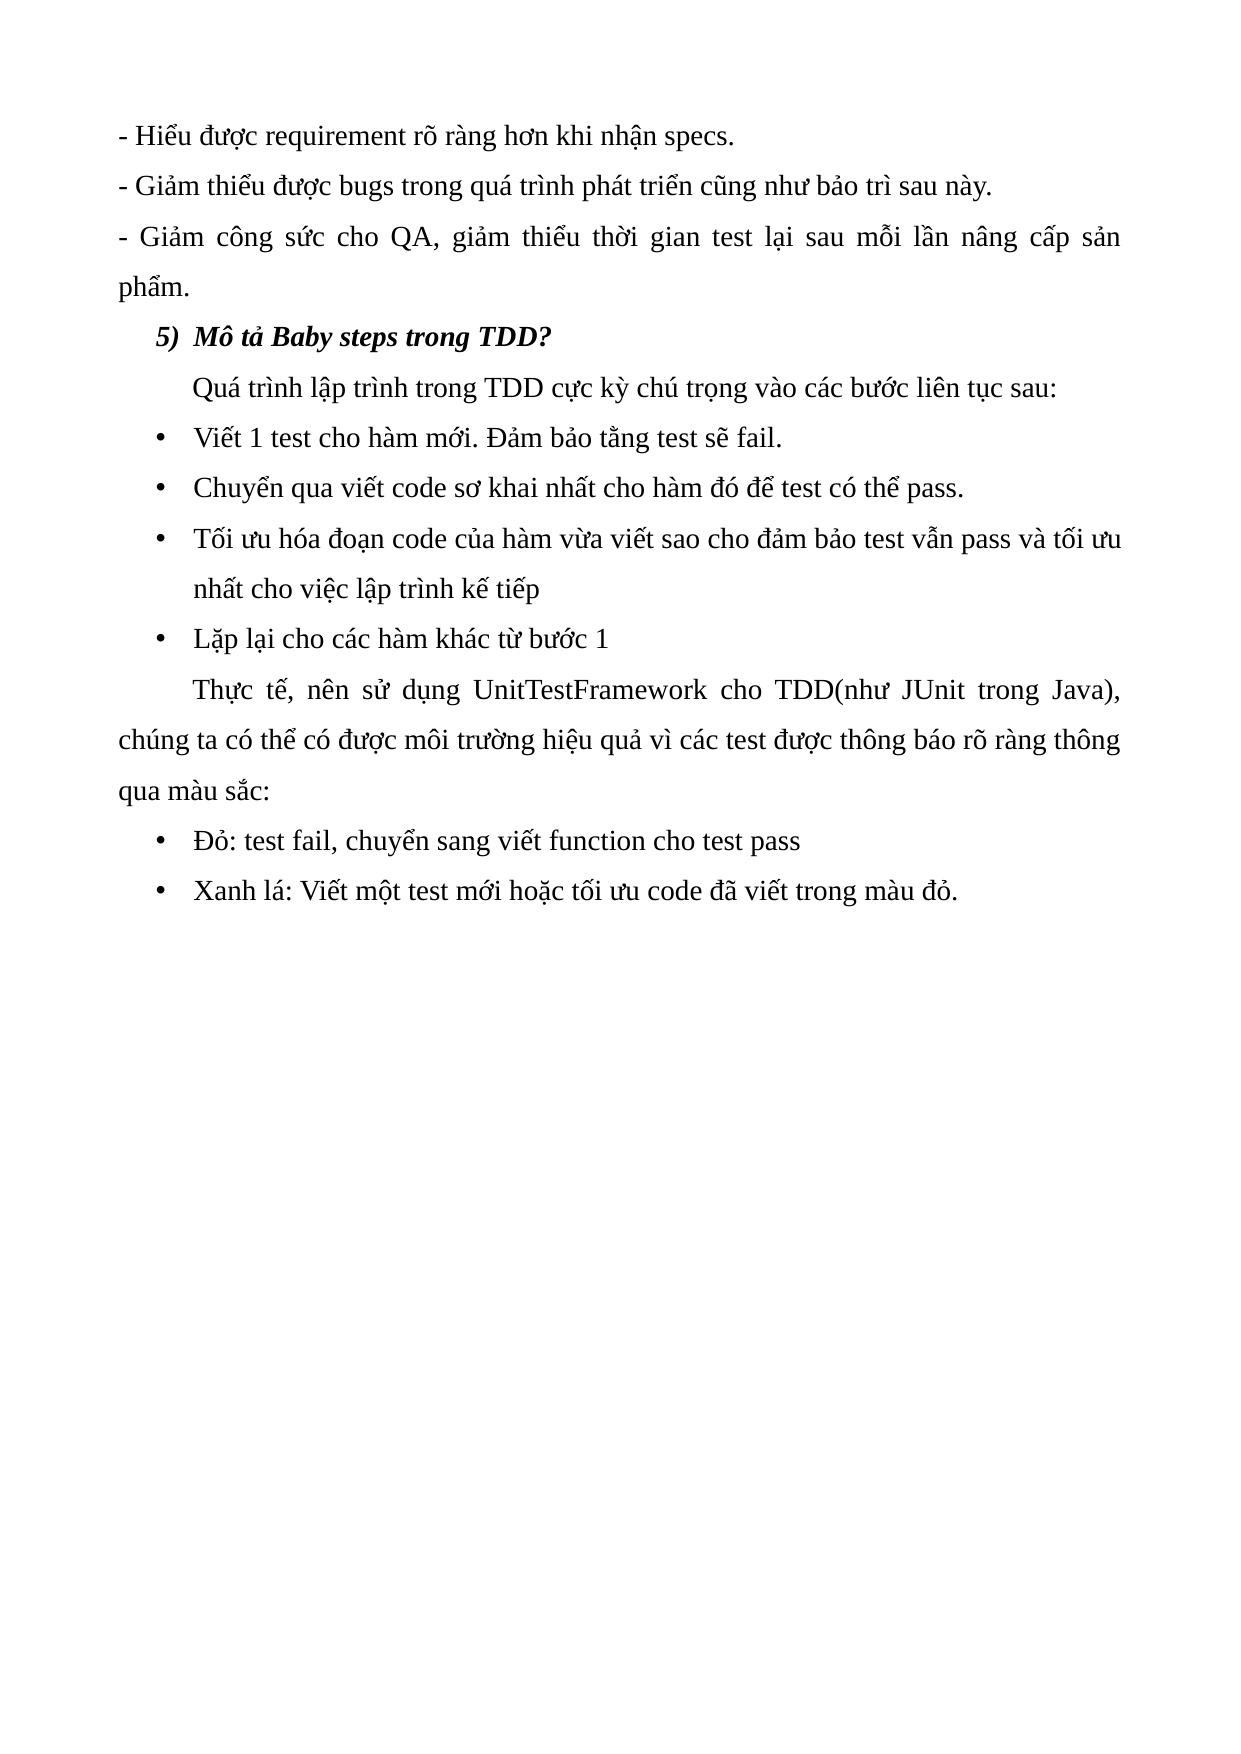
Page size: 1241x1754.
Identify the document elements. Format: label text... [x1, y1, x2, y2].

text Thực tế, nên sử dụng UnitTestFramework cho TDD(như JUnit trong Java), chúng ta có thể có được môi trường hiệu quả vì các test được thông báo rõ ràng thông qua màu sắc: [118, 672, 1122, 806]
list Lặp lại cho các hàm khác từ bước 1 [156, 622, 1122, 655]
list Xanh lá: Viết một test mới hoặc tối ưu code đã viết trong màu đỏ. [156, 873, 1122, 907]
text Quá trình lập trình trong TDD cực kỳ chú trọng vào các bước liên tục sau: [118, 370, 1122, 403]
list Viết 1 test cho hàm mới. Đảm bảo tằng test sẽ fail. [156, 420, 1122, 454]
text - Giảm công sức cho QA, giảm thiểu thời gian test lại sau mỗi lần nâng cấp sản phẩm. [118, 219, 1122, 303]
list Mô tả Baby steps trong TDD? [156, 319, 1122, 353]
list Chuyển qua viết code sơ khai nhất cho hàm đó để test có thể pass. [156, 470, 1122, 504]
list Tối ưu hóa đoạn code của hàm vừa viết sao cho đảm bảo test vẫn pass và tối ưu nhất cho việc lập trình kế tiếp [156, 521, 1122, 605]
text - Giảm thiểu được bugs trong quá trình phát triển cũng như bảo trì sau này. [118, 168, 1122, 202]
text - Hiểu được requirement rõ ràng hơn khi nhận specs. [118, 118, 1122, 152]
list Đỏ: test fail, chuyển sang viết function cho test pass [156, 823, 1122, 857]
